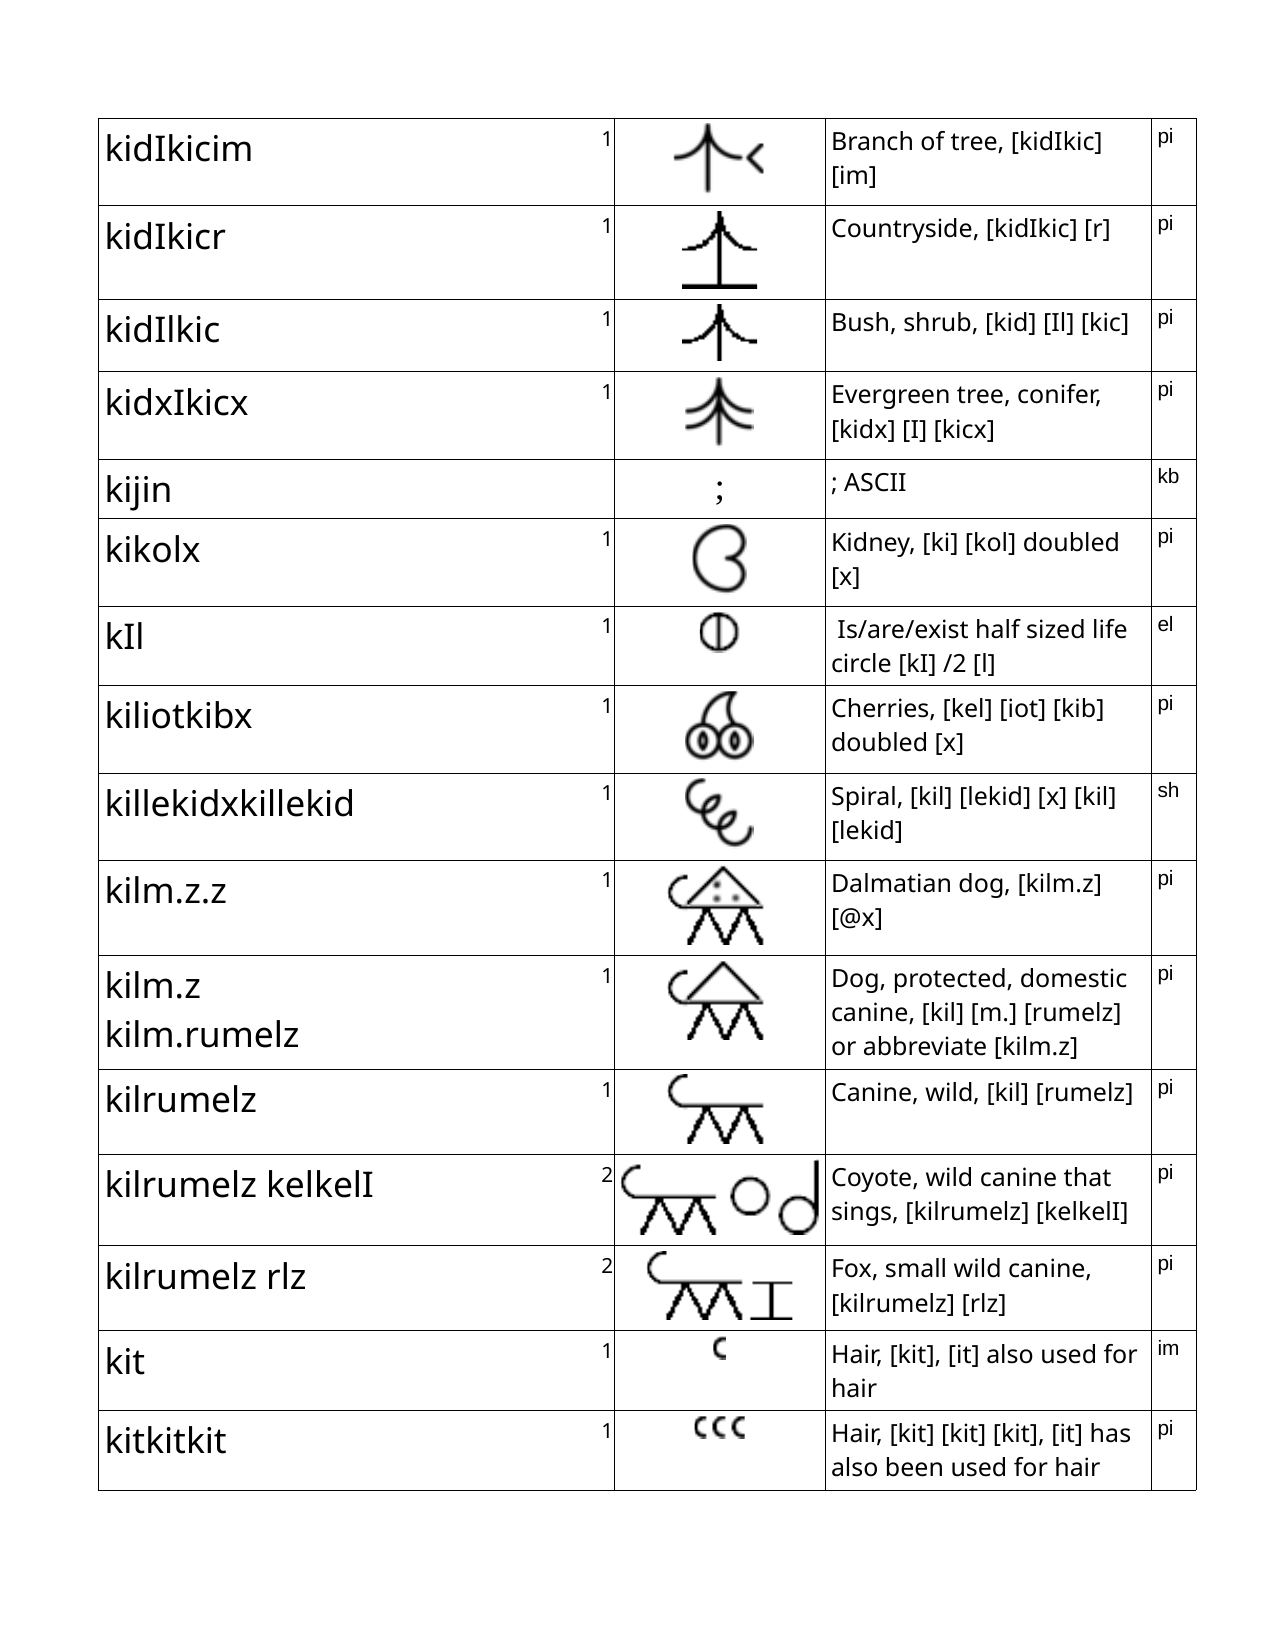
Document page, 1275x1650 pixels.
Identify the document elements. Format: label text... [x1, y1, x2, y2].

table_cell [615, 1246, 825, 1330]
table_cell kidIkicr [99, 206, 595, 299]
table_cell 1 [595, 774, 614, 859]
table_cell 1 [595, 519, 614, 606]
table_cell pi [1152, 956, 1196, 1069]
table_cell pi [1152, 861, 1196, 955]
table_cell 1 [595, 607, 614, 685]
table_cell Spiral, [kil] [lekid] [x] [kil] [lekid] [826, 774, 1151, 859]
table_cell [615, 1411, 825, 1490]
table_cell [615, 1331, 825, 1410]
picture [699, 611, 740, 653]
table_cell 1 [595, 1070, 614, 1154]
table_cell ; ASCII [826, 460, 1151, 518]
table_cell killekidxkillekid [99, 774, 595, 859]
table_cell kIl [99, 607, 595, 685]
table_cell pi [1152, 519, 1196, 606]
table_cell Dalmatian dog, [kilm.z] [@x] [826, 861, 1151, 955]
table_cell im [1152, 1331, 1196, 1410]
table_cell Kidney, [ki] [kol] doubled [x] [826, 519, 1151, 606]
table_cell 1 [595, 1411, 614, 1490]
table_cell Cherries, [kel] [iot] [kib] doubled [x] [826, 686, 1151, 772]
picture [713, 1336, 726, 1360]
picture [620, 1159, 819, 1235]
table_cell Bush, shrub, [kid] [Il] [kic] [826, 300, 1151, 371]
picture [685, 778, 754, 849]
table_cell kijin [99, 460, 595, 518]
table_cell Countryside, [kidIkic] [r] [826, 206, 1151, 299]
table_cell ; [615, 460, 825, 518]
table_cell kb [1152, 460, 1196, 518]
table_cell pi [1152, 119, 1196, 205]
table_cell kilm.z kilm.rumelz [99, 956, 595, 1069]
table_cell [615, 519, 825, 606]
table_cell Dog, protected, domestic canine, [kil] [m.] [rumelz] or abbreviate [kilm.z] [826, 956, 1151, 1069]
table_cell 1 [595, 861, 614, 955]
picture [667, 865, 772, 945]
table_cell Coyote, wild canine that sings, [kilrumelz] [kelkelI] [826, 1155, 1151, 1245]
table_cell 1 [595, 300, 614, 371]
table_cell 1 [595, 1331, 614, 1410]
table_cell 1 [595, 686, 614, 772]
table_cell kidIlkic [99, 300, 595, 371]
table_cell [615, 206, 825, 299]
table_cell [615, 372, 825, 458]
table_cell sh [1152, 774, 1196, 859]
picture [667, 1074, 772, 1144]
table_cell el [1152, 607, 1196, 685]
table_cell pi [1152, 300, 1196, 371]
table_cell kilrumelz rlz [99, 1246, 595, 1330]
table_cell 2 [595, 1155, 614, 1245]
table_cell kilrumelz kelkelI [99, 1155, 595, 1245]
table_cell [615, 861, 825, 955]
table_cell kikolx [99, 519, 595, 606]
picture [667, 961, 772, 1040]
table_cell Canine, wild, [kil] [rumelz] [826, 1070, 1151, 1154]
table_cell pi [1152, 686, 1196, 772]
picture [685, 377, 754, 448]
table_cell [615, 607, 825, 685]
picture [685, 691, 754, 762]
table_cell kidIkicim [99, 119, 595, 205]
table_cell Hair, [kit] [kit] [kit], [it] has also been used for hair [826, 1411, 1151, 1490]
table_cell [615, 300, 825, 371]
table_cell pi [1152, 1155, 1196, 1245]
table_cell 1 [595, 119, 614, 205]
table_cell 2 [595, 1246, 614, 1330]
picture [682, 304, 758, 361]
table_cell Hair, [kit], [it] also used for hair [826, 1331, 1151, 1410]
table_cell Fox, small wild canine, [kilrumelz] [rlz] [826, 1246, 1151, 1330]
table_cell [615, 774, 825, 859]
table_cell kiliotkibx [99, 686, 595, 772]
table_cell kilrumelz [99, 1070, 595, 1154]
table_cell kidxIkicx [99, 372, 595, 458]
table_cell 1 [595, 372, 614, 458]
table_cell kitkitkit [99, 1411, 595, 1490]
table_cell [595, 460, 614, 518]
picture [692, 524, 747, 595]
table_cell kit [99, 1331, 595, 1410]
table_cell pi [1152, 1070, 1196, 1154]
table_cell 1 [595, 206, 614, 299]
table_cell pi [1152, 1246, 1196, 1330]
table_cell Evergreen tree, conifer, [kidx] [I] [kicx] [826, 372, 1151, 458]
table_cell Is/are/exist half sized life circle [kI] /2 [l] [826, 607, 1151, 685]
table_cell Branch of tree, [kidIkic] [im] [826, 119, 1151, 205]
table_cell pi [1152, 1411, 1196, 1490]
table_cell pi [1152, 372, 1196, 458]
table_cell [615, 956, 825, 1069]
table_cell [615, 1070, 825, 1154]
table_cell 1 [595, 956, 614, 1069]
table_cell [615, 1155, 825, 1245]
picture [682, 211, 758, 289]
table_cell [615, 686, 825, 772]
picture [694, 1416, 745, 1439]
table_cell pi [1152, 206, 1196, 299]
table_cell kilm.z.z [99, 861, 595, 955]
picture [673, 123, 766, 195]
table_cell [615, 119, 825, 205]
picture [646, 1251, 793, 1320]
